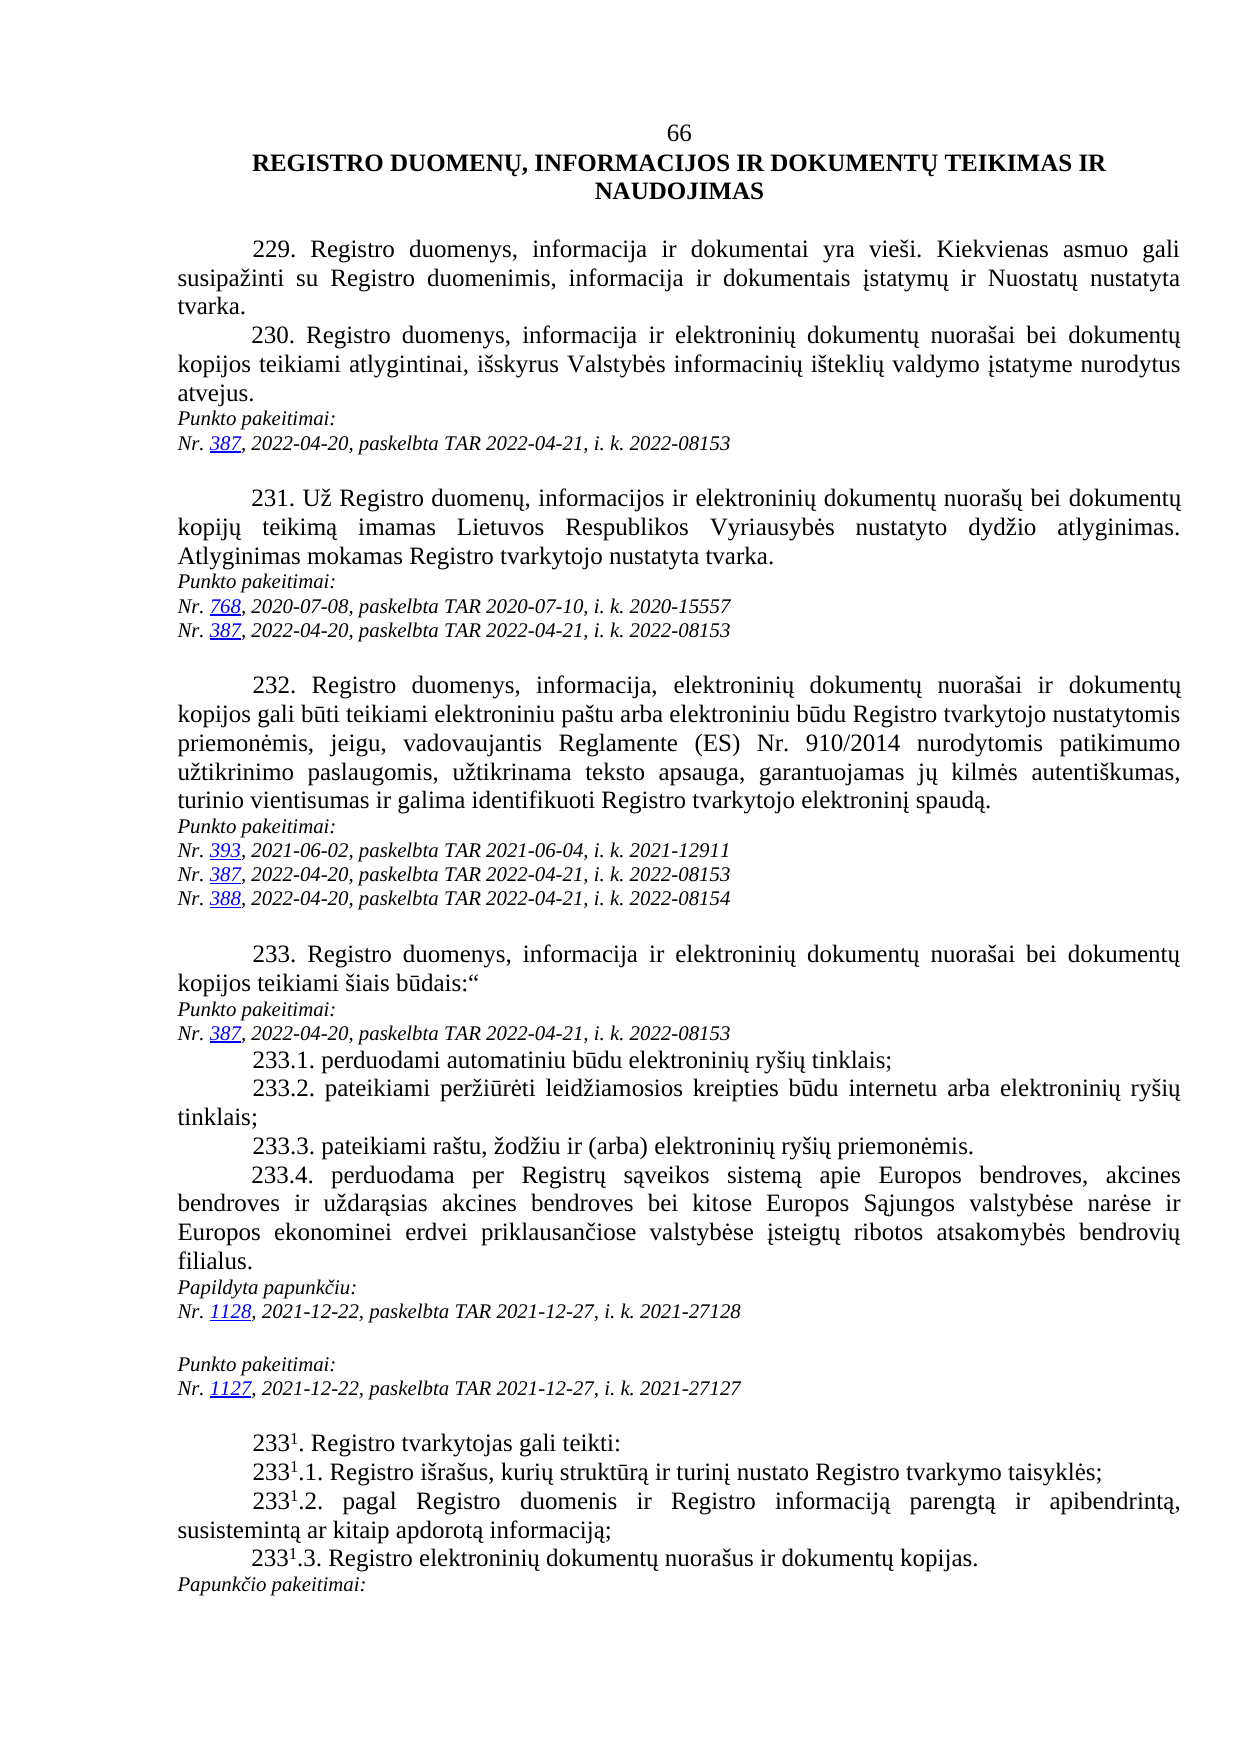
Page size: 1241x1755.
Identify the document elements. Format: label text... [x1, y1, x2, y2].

text Nr. 387, 2022-04-20, paskelbta TAR 2022-04-21, i. k. 2022-08153 [177, 618, 1181, 642]
text Nr. 387, 2022-04-20, paskelbta TAR 2022-04-21, i. k. 2022-08153 [177, 862, 1181, 886]
text 233.4. perduodama per Registrų sąveikos sistemą apie Europos bendroves, akcines bendroves ir uždarąsias akcines bendroves bei kitose Europos Sąjungos valstybėse narėse ir Europos ekonominei erdvei priklausančiose valstybėse įsteigtų ribotos atsakomybės bendrovių filialus. [177, 1160, 1181, 1275]
text Punkto pakeitimai: [177, 1352, 1181, 1376]
text Nr. 393, 2021-06-02, paskelbta TAR 2021-06-04, i. k. 2021-12911 [177, 838, 1181, 862]
text Papildyta papunkčiu: [177, 1275, 1181, 1299]
text 233.1. perduodami automatiniu būdu elektroninių ryšių tinklais; [177, 1045, 1181, 1073]
text Nr. 768, 2020-07-08, paskelbta TAR 2020-07-10, i. k. 2020-15557 [177, 593, 1181, 618]
text Nr. 388, 2022-04-20, paskelbta TAR 2022-04-21, i. k. 2022-08154 [177, 886, 1181, 910]
text 233.3. pateikiami raštu, žodžiu ir (arba) elektroninių ryšių priemonėmis. [177, 1131, 1181, 1160]
text Nr. 387, 2022-04-20, paskelbta TAR 2022-04-21, i. k. 2022-08153 [177, 1021, 1181, 1045]
text 233.2. pateikiami peržiūrėti leidžiamosios kreipties būdu internetu arba elektroninių ryšių tinklais; [177, 1073, 1181, 1131]
text 232. Registro duomenys, informacija, elektroninių dokumentų nuorašai ir dokumentų kopijos gali būti teikiami elektroniniu paštu arba elektroniniu būdu Registro tvarkytojo nustatytomis priemonėmis, jeigu, vadovaujantis Reglamente (ES) Nr. 910/2014 nurodytomis patikimumo užtikrinimo paslaugomis, užtikrinama teksto apsauga, garantuojamas jų kilmės autentiškumas, turinio vientisumas ir galima identifikuoti Registro tvarkytojo elektroninį spaudą. [177, 670, 1181, 814]
text Punkto pakeitimai: [177, 569, 1181, 593]
text Punkto pakeitimai: [177, 997, 1181, 1021]
text 2331.1. Registro išrašus, kurių struktūrą ir turinį nustato Registro tvarkymo taisyklės; [177, 1457, 1181, 1486]
text Papunkčio pakeitimai: [177, 1572, 1181, 1596]
text 2331.3. Registro elektroninių dokumentų nuorašus ir dokumentų kopijas. [177, 1543, 1181, 1572]
text Nr. 1127, 2021-12-22, paskelbta TAR 2021-12-27, i. k. 2021-27127 [177, 1376, 1181, 1400]
text REGISTRO DUOMENŲ, INFORMACIJOS IR DOKUMENTŲ TEIKIMAS IR NAUDOJIMAS [177, 148, 1181, 205]
text 2331.2. pagal Registro duomenis ir Registro informaciją parengtą ir apibendrintą, susistemintą ar kitaip apdorotą informaciją; [177, 1486, 1181, 1543]
text 231. Už Registro duomenų, informacijos ir elektroninių dokumentų nuorašų bei dokumentų kopijų teikimą imamas Lietuvos Respublikos Vyriausybės nustatyto dydžio atlyginimas. Atlyginimas mokamas Registro tvarkytojo nustatyta tvarka. [177, 483, 1181, 569]
text 229. Registro duomenys, informacija ir dokumentai yra vieši. Kiekvienas asmuo gali susipažinti su Registro duomenimis, informacija ir dokumentais įstatymų ir Nuostatų nustatyta tvarka. [177, 234, 1181, 320]
text 233. Registro duomenys, informacija ir elektroninių dokumentų nuorašai bei dokumentų kopijos teikiami šiais būdais:“ [177, 939, 1181, 997]
text Nr. 1128, 2021-12-22, paskelbta TAR 2021-12-27, i. k. 2021-27128 [177, 1299, 1181, 1323]
text 2331. Registro tvarkytojas gali teikti: [177, 1428, 1181, 1457]
text Punkto pakeitimai: [177, 814, 1181, 838]
text Nr. 387, 2022-04-20, paskelbta TAR 2022-04-21, i. k. 2022-08153 [177, 430, 1181, 454]
text Punkto pakeitimai: [177, 406, 1181, 430]
text 230. Registro duomenys, informacija ir elektroninių dokumentų nuorašai bei dokumentų kopijos teikiami atlygintinai, išskyrus Valstybės informacinių išteklių valdymo įstatyme nurodytus atvejus. [177, 320, 1181, 406]
